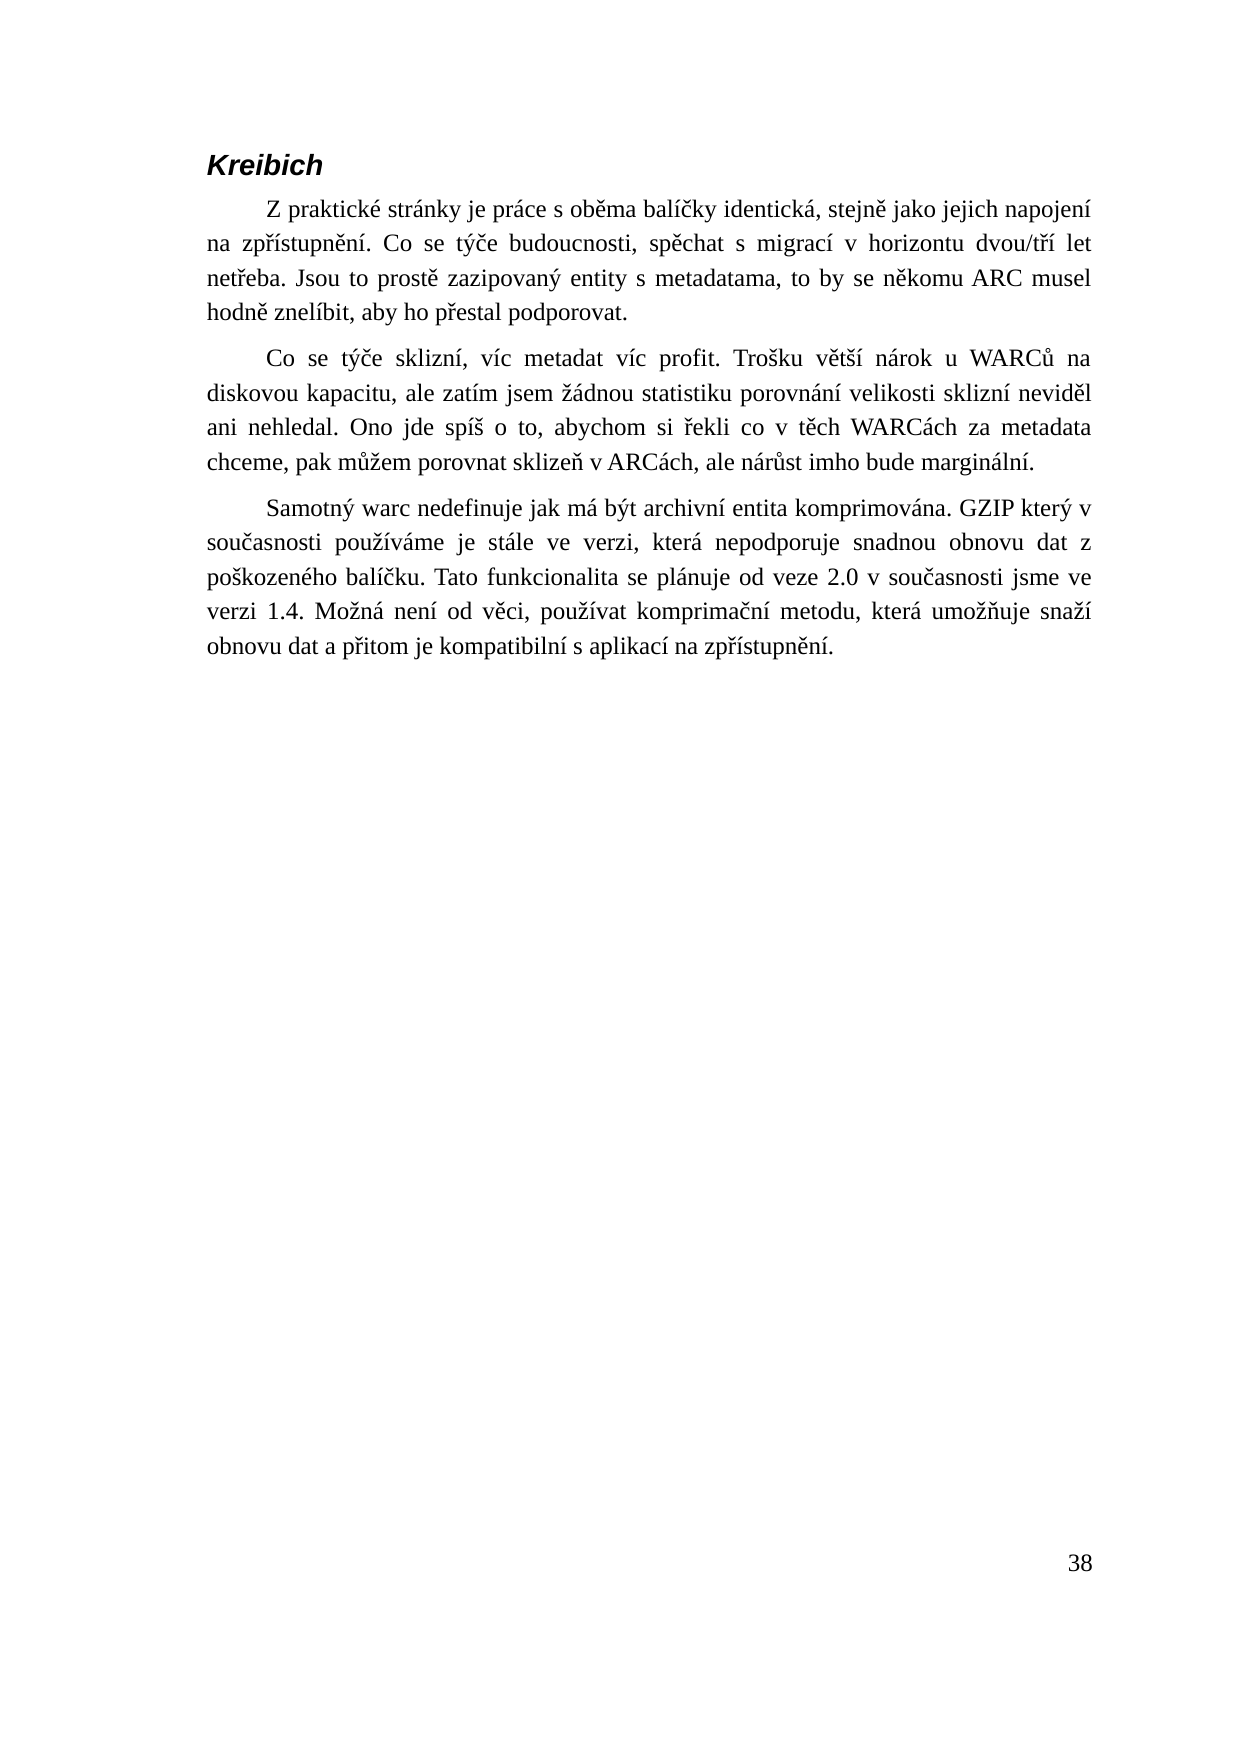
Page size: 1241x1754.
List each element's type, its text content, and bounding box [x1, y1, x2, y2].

text Co se týče sklizní, víc metadat víc profit. Trošku větší nárok u WARCů na diskovou kapacitu, ale zatím jsem žádnou statistiku porovnání velikosti sklizní neviděl ani nehledal. Ono jde spíš o to, abychom si řekli co v těch WARCách za metadata chceme, pak můžem porovnat sklizeň v ARCách, ale nárůst imho bude marginální. [207, 343, 1093, 476]
text Samotný warc nedefinuje jak má být archivní entita komprimována. GZIP který v současnosti používáme je stále ve verzi, která nepodporuje snadnou obnovu dat z poškozeného balíčku. Tato funkcionalita se plánuje od veze 2.0 v současnosti jsme ve verzi 1.4. Možná není od věci, používat komprimační metodu, která umožňuje snaží obnovu dat a přitom je kompatibilní s aplikací na zpřístupnění. [207, 493, 1093, 660]
subtitle Kreibich [207, 148, 1093, 181]
text Z praktické stránky je práce s oběma balíčky identická, stejně jako jejich napojení na zpřístupnění. Co se týče budoucnosti, spěchat s migrací v horizontu dvou/tří let netřeba. Jsou to prostě zazipovaný entity s metadatama, to by se někomu ARC musel hodně znelíbit, aby ho přestal podporovat. [207, 194, 1093, 326]
